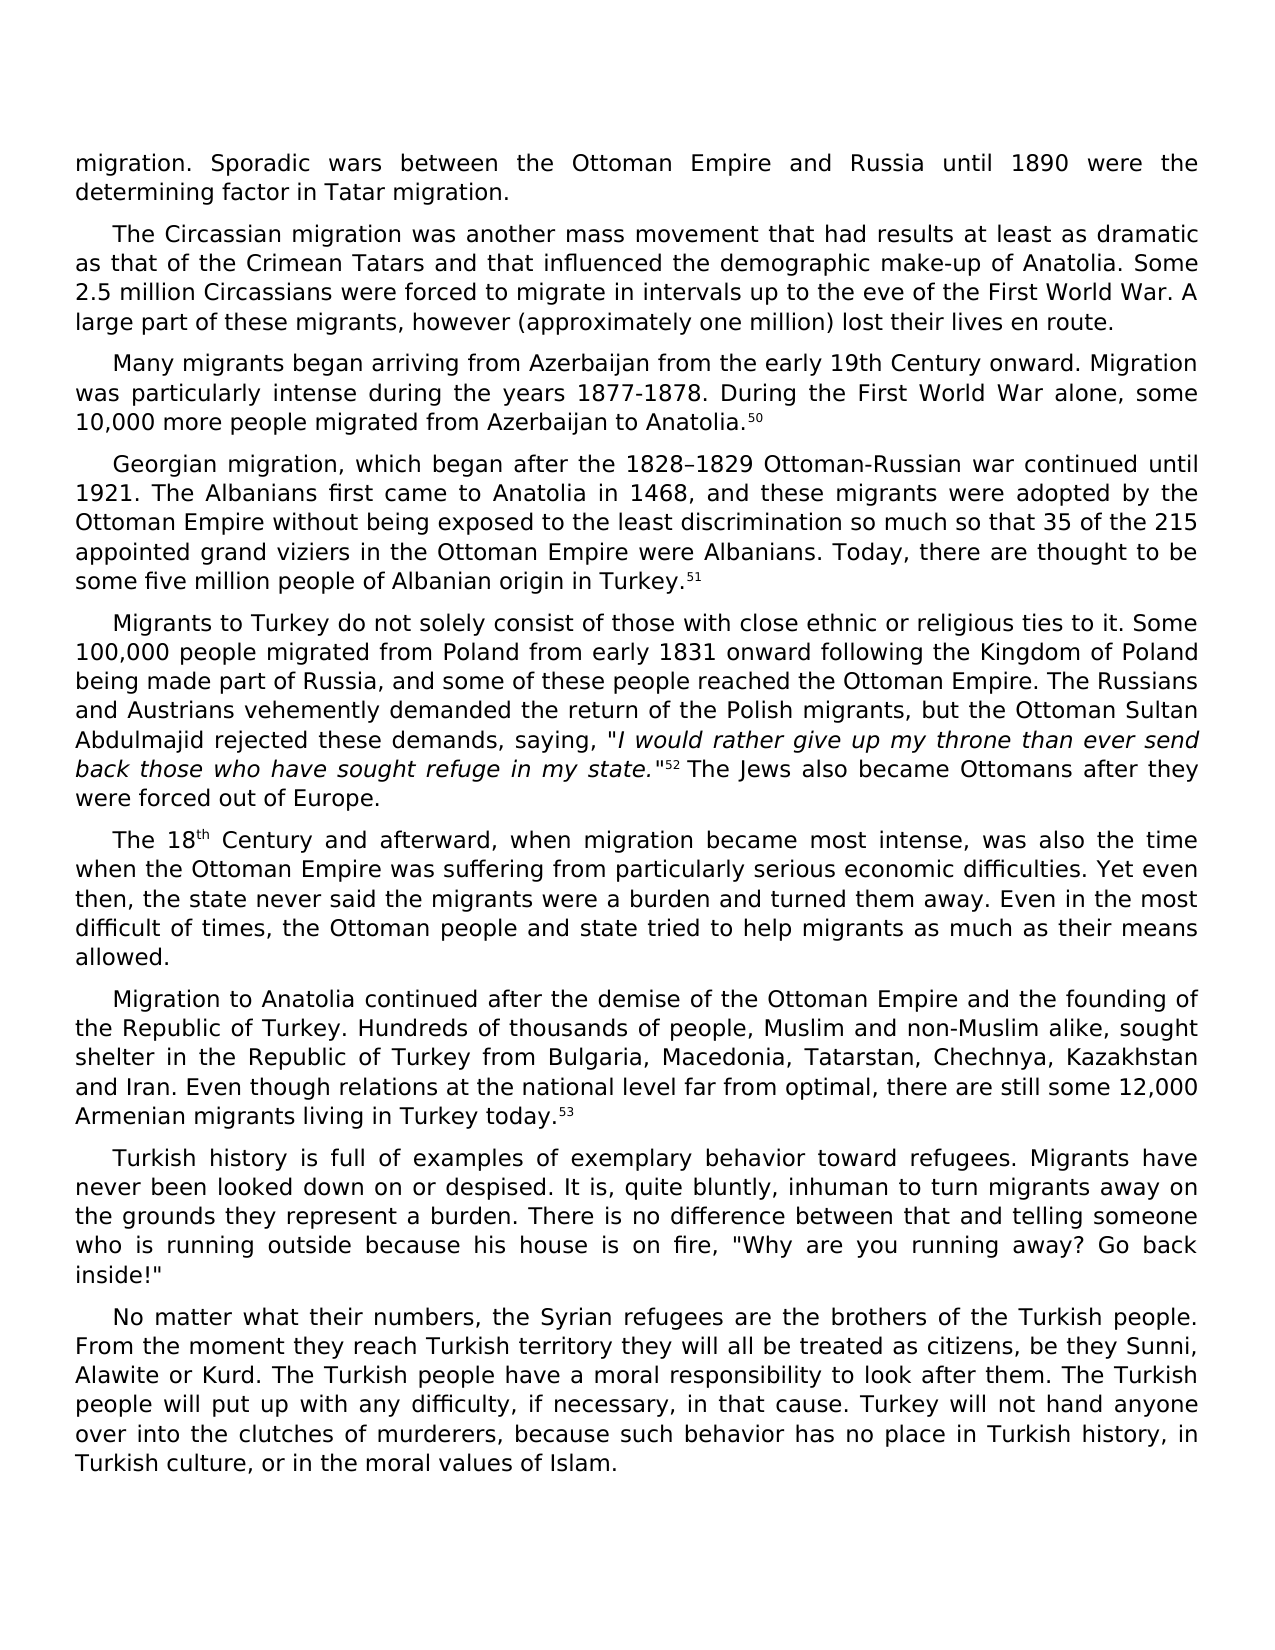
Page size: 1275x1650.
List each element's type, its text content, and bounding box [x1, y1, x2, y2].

text The 18th Century and afterward, when migration became most intense, was also the time when the Ottoman Empire was suffering from particularly serious economic difficulties. Yet even then, the state never said the migrants were a burden and turned them away. Even in the most difficult of times, the Ottoman people and state tried to help migrants as much as their means allowed. [75, 827, 1200, 971]
text No matter what their numbers, the Syrian refugees are the brothers of the Turkish people. From the moment they reach Turkish territory they will all be treated as citizens, be they Sunni, Alawite or Kurd. The Turkish people have a moral responsibility to look after them. The Turkish people will put up with any difficulty, if necessary, in that cause. Turkey will not hand anyone over into the clutches of murderers, because such behavior has no place in Turkish history, in Turkish culture, or in the moral values of Islam. [75, 1304, 1200, 1477]
text Many migrants began arriving from Azerbaijan from the early 19th Century onward. Migration was particularly intense during the years 1877-1878. During the First World War alone, some 10,000 more people migrated from Azerbaijan to Anatolia.50 [75, 351, 1200, 436]
text The Circassian migration was another mass movement that had results at least as dramatic as that of the Crimean Tatars and that influenced the demographic make-up of Anatolia. Some 2.5 million Circassians were forced to migrate in intervals up to the eve of the First World War. A large part of these migrants, however (approximately one million) lost their lives en route. [75, 221, 1200, 336]
text Turkish history is full of examples of exemplary behavior toward refugees. Migrants have never been looked down on or despised. It is, quite bluntly, inhuman to turn migrants away on the grounds they represent a burden. There is no difference between that and telling someone who is running outside because his house is on fire, "Why are you running away? Go back inside!" [75, 1145, 1200, 1289]
text Georgian migration, which began after the 1828–1829 Ottoman-Russian war continued until 1921. The Albanians first came to Anatolia in 1468, and these migrants were adopted by the Ottoman Empire without being exposed to the least discrimination so much so that 35 of the 215 appointed grand viziers in the Ottoman Empire were Albanians. Today, there are thought to be some five million people of Albanian origin in Turkey.51 [75, 451, 1200, 595]
text migration. Sporadic wars between the Ottoman Empire and Russia until 1890 were the determining factor in Tatar migration. [75, 150, 1200, 206]
text Migrants to Turkey do not solely consist of those with close ethnic or religious ties to it. Some 100,000 people migrated from Poland from early 1831 onward following the Kingdom of Poland being made part of Russia, and some of these people reached the Ottoman Empire. The Russians and Austrians vehemently demanded the return of the Polish migrants, but the Ottoman Sultan Abdulmajid rejected these demands, saying, "I would rather give up my throne than ever send back those who have sought refuge in my state."52 The Jews also became Ottomans after they were forced out of Europe. [75, 610, 1200, 812]
text Migration to Anatolia continued after the demise of the Ottoman Empire and the founding of the Republic of Turkey. Hundreds of thousands of people, Muslim and non-Muslim alike, sought shelter in the Republic of Turkey from Bulgaria, Macedonia, Tatarstan, Chechnya, Kazakhstan and Iran. Even though relations at the national level far from optimal, there are still some 12,000 Armenian migrants living in Turkey today.53 [75, 986, 1200, 1130]
